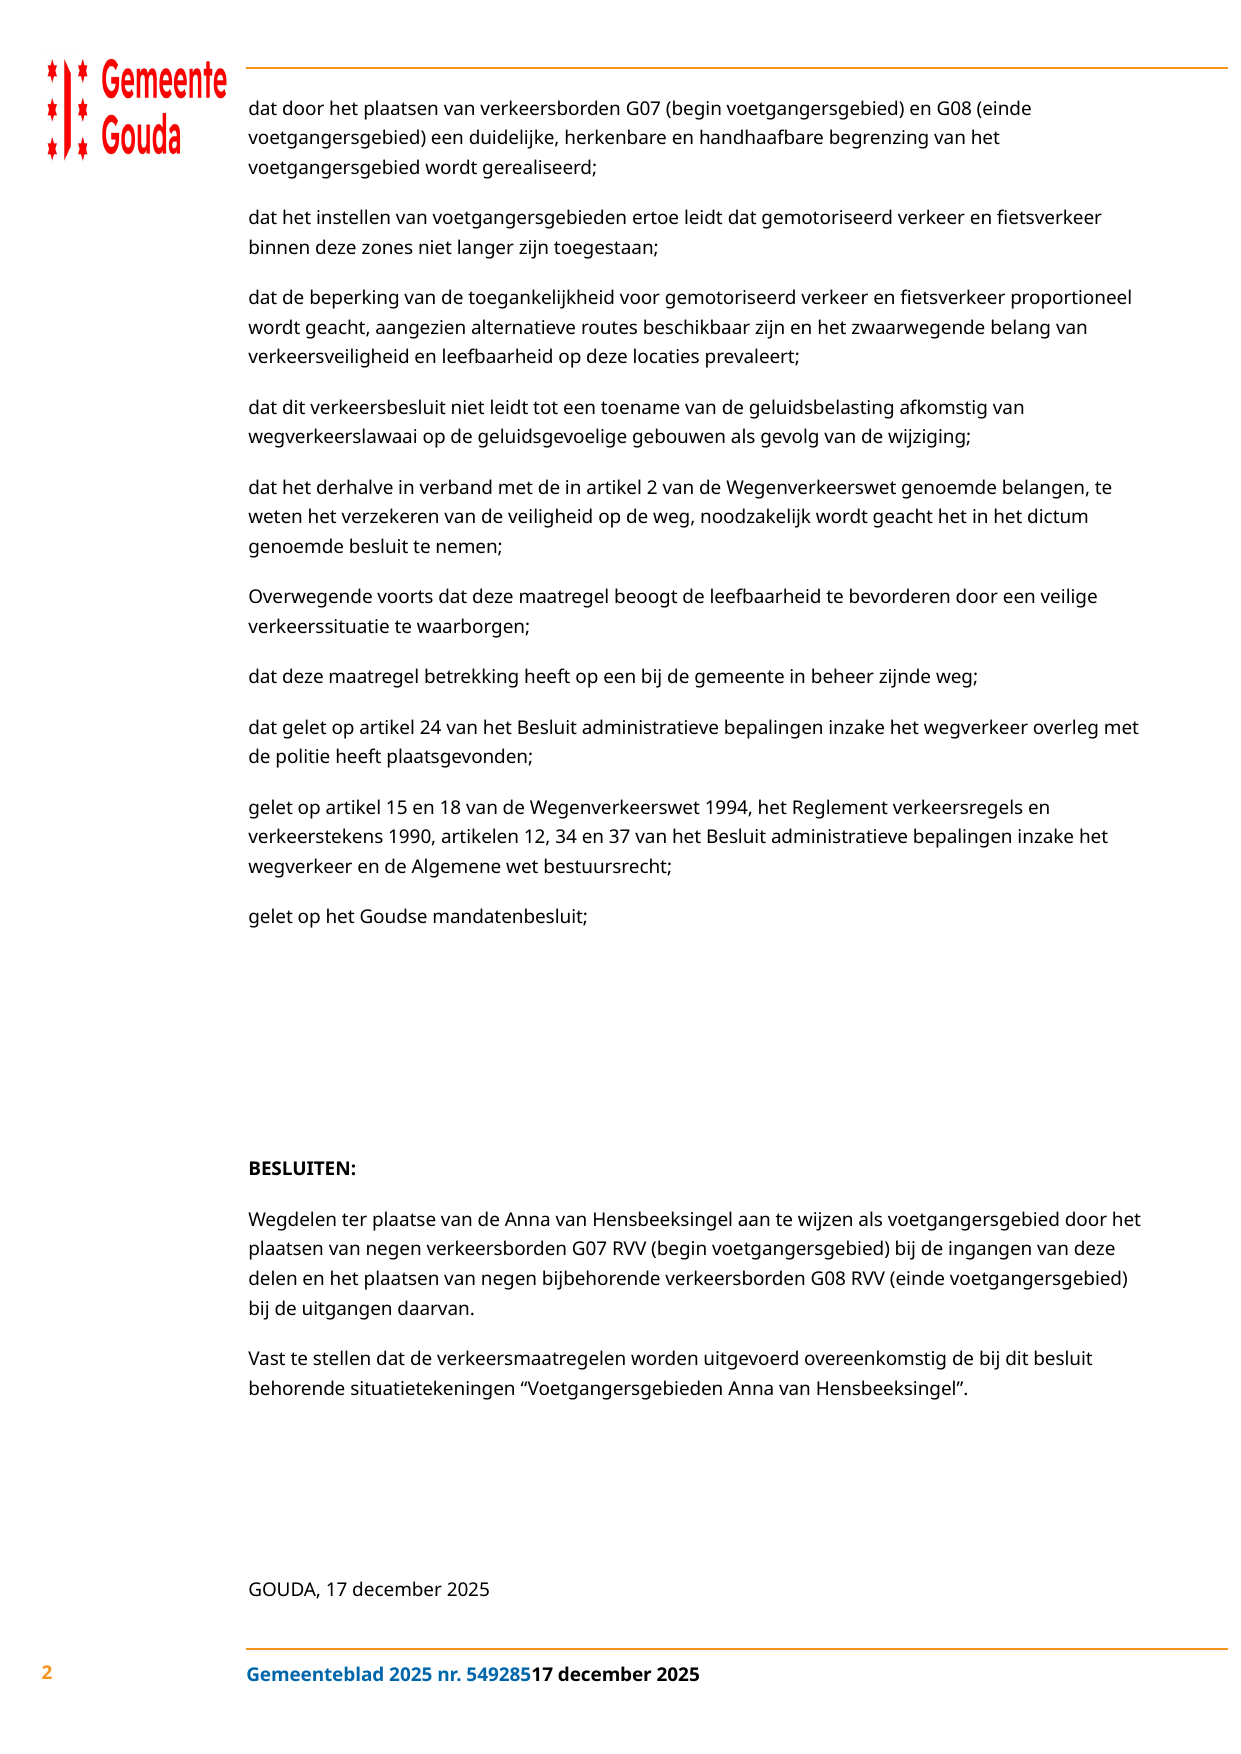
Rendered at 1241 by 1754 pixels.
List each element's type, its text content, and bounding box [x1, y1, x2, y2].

text dat door het plaatsen van verkeersborden G07 (begin voetgangersgebied) en G08 (einde voetgangersgebied) een duidelijke, herkenbare en handhaafbare begrenzing van het voetgangersgebied wordt gerealiseerd; [248, 95, 1152, 180]
text Overwegende voorts dat deze maatregel beoogt de leefbaarheid te bevorderen door een veilige verkeerssituatie te waarborgen; [248, 583, 1152, 639]
picture [41, 47, 231, 172]
text dat het derhalve in verband met de in artikel 2 van de Wegenverkeerswet genoemde belangen, te weten het verzekeren van de veiligheid op de weg, noodzakelijk wordt geacht het in het dictum genoemde besluit te nemen; [248, 474, 1152, 559]
text dat gelet op artikel 24 van het Besluit administratieve bepalingen inzake het wegverkeer overleg met de politie heeft plaatsgevonden; [248, 714, 1152, 769]
text gelet op artikel 15 en 18 van de Wegenverkeerswet 1994, het Reglement verkeersregels en verkeerstekens 1990, artikelen 12, 34 en 37 van het Besluit administratieve bepalingen inzake het wegverkeer en de Algemene wet bestuursrecht; [248, 794, 1152, 879]
text gelet op het Goudse mandatenbesluit; [248, 903, 1152, 929]
text Wegdelen ter plaatse van de Anna van Hensbeeksingel aan te wijzen als voetgangersgebied door het plaatsen van negen verkeersborden G07 RVV (begin voetgangersgebied) bij de ingangen van deze delen en het plaatsen van negen bijbehorende verkeersborden G08 RVV (einde voetgangersgebied) bij de uitgangen daarvan. [248, 1206, 1152, 1321]
text dat deze maatregel betrekking heeft op een bij de gemeente in beheer zijnde weg; [248, 663, 1152, 689]
text GOUDA, 17 december 2025 [248, 1576, 1152, 1602]
text dat de beperking van de toegankelijkheid voor gemotoriseerd verkeer en fietsverkeer proportioneel wordt geacht, aangezien alternatieve routes beschikbaar zijn en het zwaarwegende belang van verkeersveiligheid en leefbaarheid op deze locaties prevaleert; [248, 284, 1152, 369]
text Vast te stellen dat de verkeersmaatregelen worden uitgevoerd overeenkomstig de bij dit besluit behorende situatietekeningen “Voetgangersgebieden Anna van Hensbeeksingel”. [248, 1345, 1152, 1401]
text BESLUITEN: [248, 1156, 1152, 1181]
text dat dit verkeersbesluit niet leidt tot een toename van de geluidsbelasting afkomstig van wegverkeerslawaai op de geluidsgevoelige gebouwen als gevolg van de wijziging; [248, 394, 1152, 449]
text dat het instellen van voetgangersgebieden ertoe leidt dat gemotoriseerd verkeer en fietsverkeer binnen deze zones niet langer zijn toegestaan; [248, 204, 1152, 260]
